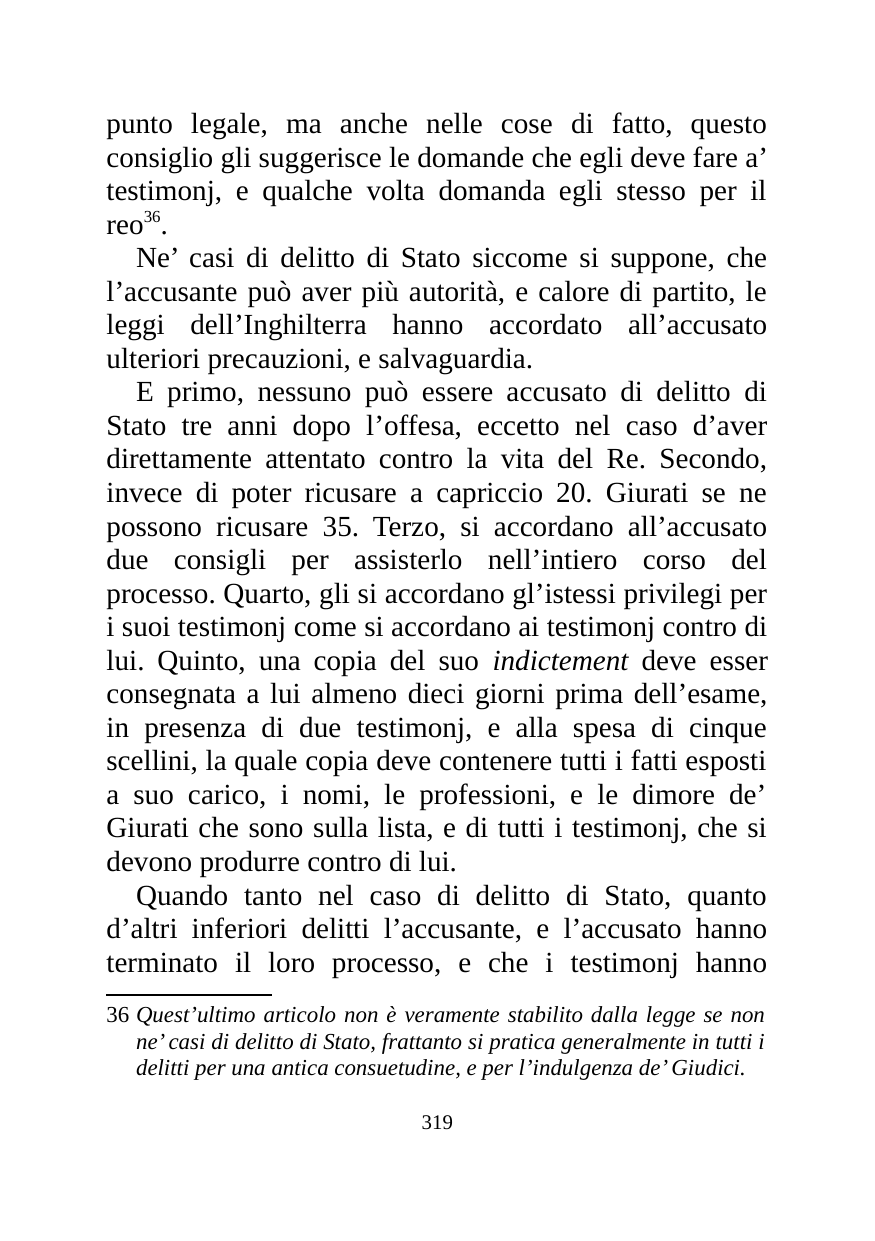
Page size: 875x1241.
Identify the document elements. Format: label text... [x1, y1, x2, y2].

text E primo, nessuno può essere accusato di delitto di Stato tre anni dopo l’offesa, eccetto nel caso d’aver direttamente attentato contro la vita del Re. Secondo, invece di poter ricusare a capriccio 20. Giurati se ne possono ricusare 35. Terzo, si accordano all’accusato due consigli per assisterlo nell’intiero corso del processo. Quarto, gli si accordano gl’istessi privilegi per i suoi testimonj come si accordano ai testimonj contro di lui. Quinto, una copia del suo indictement deve esser consegnata a lui almeno dieci giorni prima dell’esame, in presenza di due testimonj, e alla spesa di cinque scellini, la quale copia deve contenere tutti i fatti esposti a suo carico, i nomi, le professioni, e le dimore de’ Giurati che sono sulla lista, e di tutti i testimonj, che si devono produrre contro di lui. [106, 374, 768, 878]
text Quando tanto nel caso di delitto di Stato, quanto d’altri inferiori delitti l’accusante, e l’accusato hanno terminato il loro processo, e che i testimonj hanno [106, 878, 768, 978]
text punto legale, ma anche nelle cose di fatto, questo consiglio gli suggerisce le domande che egli deve fare a’ testimonj, e qualche volta domanda egli stesso per il reo. [106, 106, 768, 240]
text Ne’ casi di delitto di Stato siccome si suppone, che l’accusante può aver più autorità, e calore di partito, le leggi dell’Inghilterra hanno accordato all’accusato ulteriori precauzioni, e salvaguardia. [106, 240, 768, 374]
text Quest’ultimo articolo non è veramente stabilito dalla legge se non ne’ casi di delitto di Stato, frattanto si pratica generalmente in tutti i delitti per una antica consuetudine, e per l’indulgenza de’ Giudici. [106, 1001, 768, 1080]
